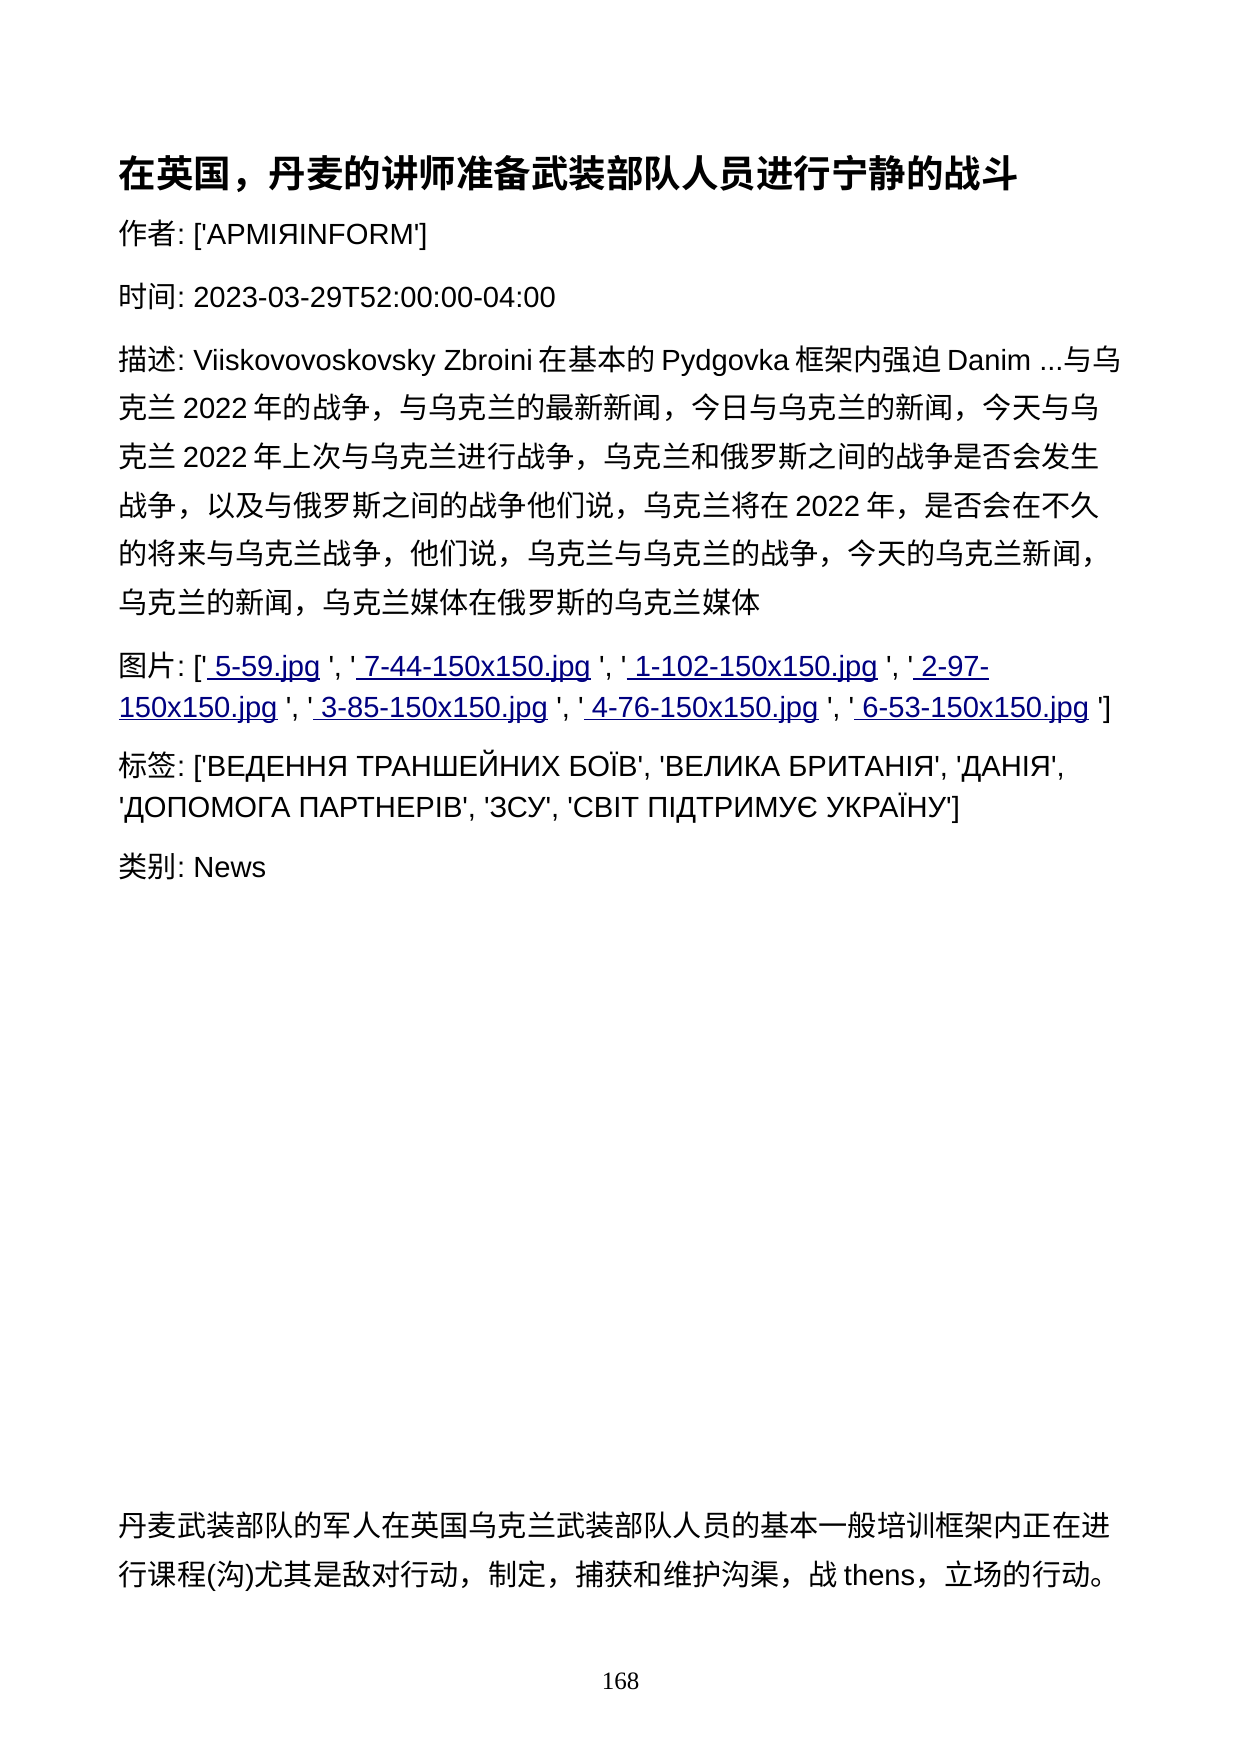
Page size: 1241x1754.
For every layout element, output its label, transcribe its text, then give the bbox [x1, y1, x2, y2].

text 时间: 2023-03-29T52:00:00-04:00 [118, 273, 1122, 316]
text 丹麦武装部队的军人在英国乌克兰武装部队人员的基本一般培训框架内正在进行课程(沟)尤其是敌对行动，制定，捕获和维护沟渠，战thens，立场的行动。 [118, 906, 1122, 1594]
text 作者: ['АРМІЯINFORM'] [118, 210, 1122, 253]
text 标签: ['ВЕДЕННЯ ТРАНШЕЙНИХ БОЇВ', 'ВЕЛИКА БРИТАНІЯ', 'ДАНІЯ', 'ДОПОМОГА ПАРТНЕРІВ', 'ЗСУ', 'СВІТ ПІДТРИМУЄ УКРАЇНУ'] [118, 743, 1122, 824]
text 类别: News [118, 843, 1122, 886]
text 图片: [' 5-59.jpg ', ' 7-44-150x150.jpg ', ' 1-102-150x150.jpg ', ' 2-97-150x150.jpg ', ' 3-85-150x150.jpg ', ' 4-76-150x150.jpg ', ' 6-53-150x150.jpg '] [118, 642, 1122, 723]
text 描述: Viiskovovoskovsky Zbroini在基本的Pydgovka框架内强迫Danim ...与乌克兰2022年的战争，与乌克兰的最新新闻，今日与乌克兰的新闻，今天与乌克兰2022年上次与乌克兰进行战争，乌克兰和俄罗斯之间的战争是否会发生战争，以及与俄罗斯之间的战争他们说，乌克兰将在2022年，是否会在不久的将来与乌克兰战争，他们说，乌克兰与乌克兰的战争，今天的乌克兰新闻，乌克兰的新闻，乌克兰媒体在俄罗斯的乌克兰媒体 [118, 337, 1122, 622]
subtitle 在英国，丹麦的讲师准备武装部队人员进行宁静的战斗 [118, 143, 1122, 198]
